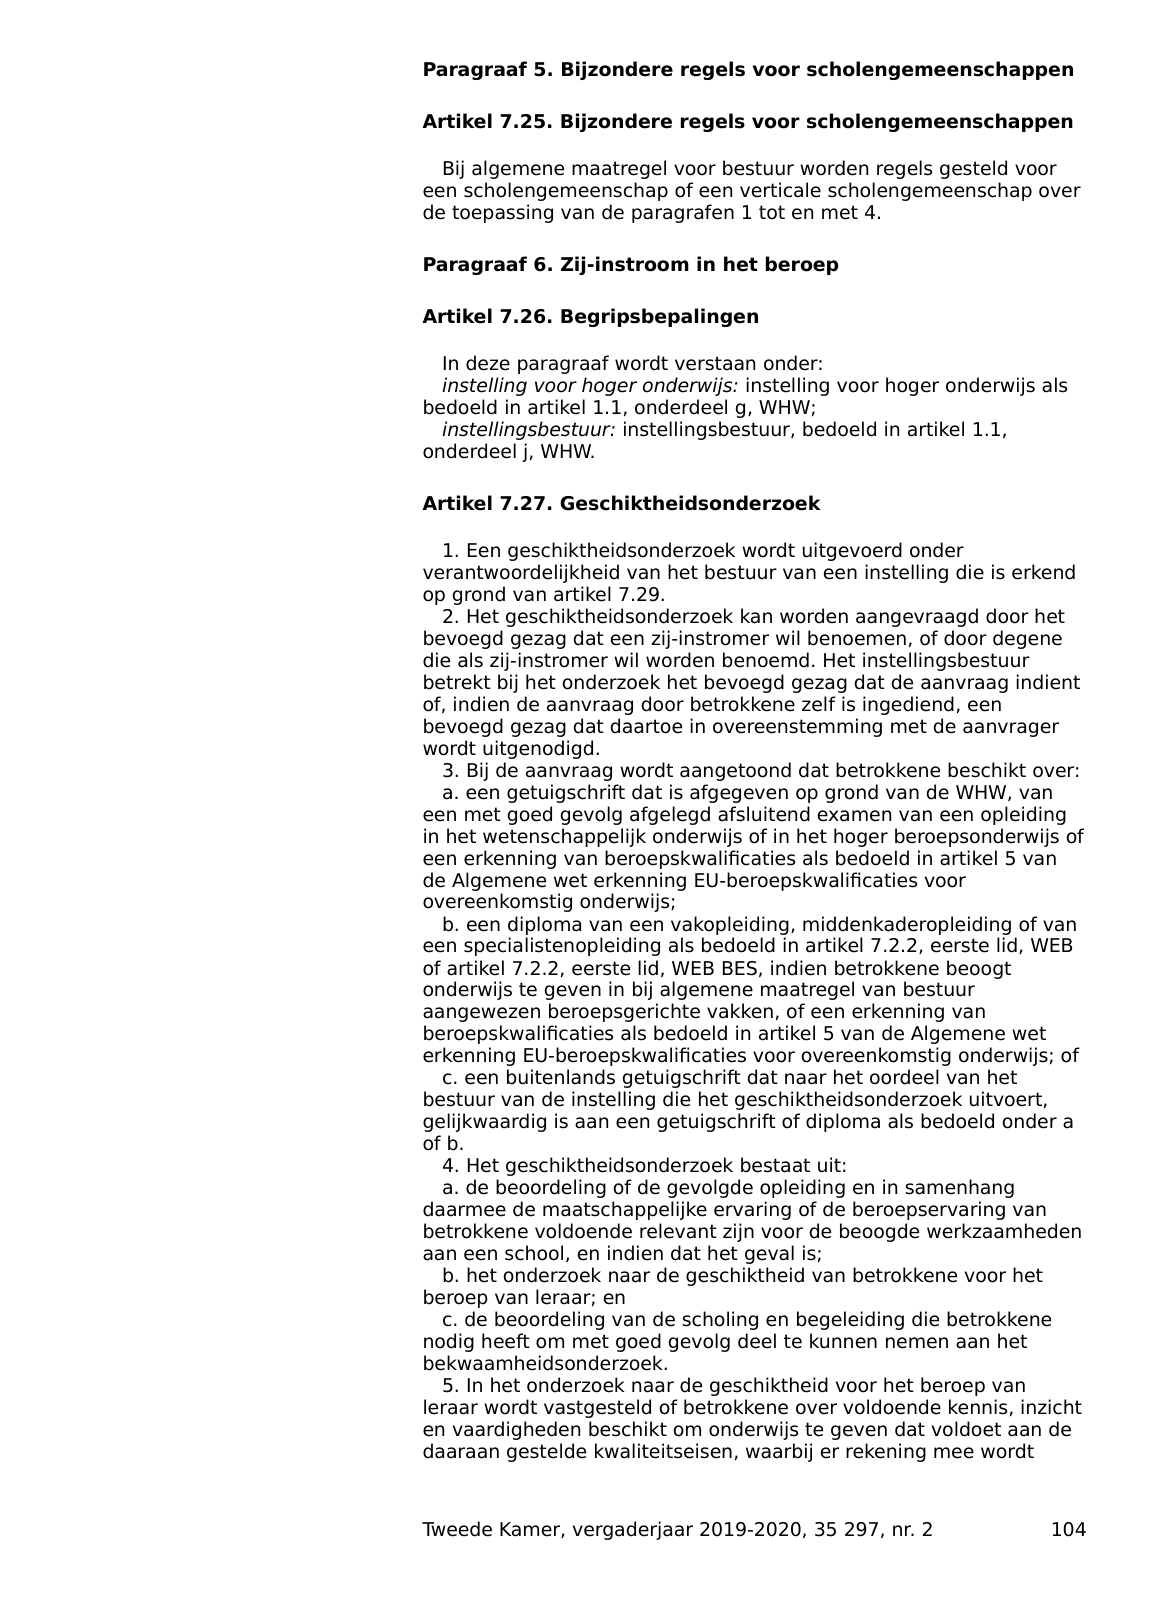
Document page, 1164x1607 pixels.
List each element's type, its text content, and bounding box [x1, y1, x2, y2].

text instelling voor hoger onderwijs: instelling voor hoger onderwijs als bedoeld in artikel 1.1, onderdeel g, WHW; [422, 375, 1087, 419]
text c. een buitenlands getuigschrift dat naar het oordeel van het bestuur van de instelling die het geschiktheidsonderzoek uitvoert, gelijkwaardig is aan een getuigschrift of diploma als bedoeld onder a of b. [422, 1067, 1087, 1155]
text Bij algemene maatregel voor bestuur worden regels gesteld voor een scholengemeenschap of een verticale scholengemeenschap over de toepassing van de paragrafen 1 tot en met 4. [422, 158, 1087, 224]
text a. een getuigschrift dat is afgegeven op grond van de WHW, van een met goed gevolg afgelegd afsluitend examen van een opleiding in het wetenschappelijk onderwijs of in het hoger beroepsonderwijs of een erkenning van beroepskwalificaties als bedoeld in artikel 5 van de Algemene wet erkenning EU-beroepskwalificaties voor overeenkomstig onderwijs; [422, 782, 1087, 913]
subtitle Artikel 7.26. Begripsbepalingen [422, 306, 1087, 328]
text c. de beoordeling van de scholing en begeleiding die betrokkene nodig heeft om met goed gevolg deel te kunnen nemen aan het bekwaamheidsonderzoek. [422, 1309, 1087, 1375]
text 3. Bij de aanvraag wordt aangetoond dat betrokkene beschikt over: [422, 759, 1087, 782]
text a. de beoordeling of de gevolgde opleiding en in samenhang daarmee de maatschappelijke ervaring of de beroepservaring van betrokkene voldoende relevant zijn voor de beoogde werkzaamheden aan een school, en indien dat het geval is; [422, 1177, 1087, 1265]
subtitle Artikel 7.25. Bijzondere regels voor scholengemeenschappen [422, 111, 1087, 133]
text instellingsbestuur: instellingsbestuur, bedoeld in artikel 1.1, onderdeel j, WHW. [422, 419, 1087, 463]
text 4. Het geschiktheidsonderzoek bestaat uit: [422, 1155, 1087, 1177]
text b. het onderzoek naar de geschiktheid van betrokkene voor het beroep van leraar; en [422, 1265, 1087, 1309]
subtitle Artikel 7.27. Geschiktheidsonderzoek [422, 493, 1087, 515]
text 5. In het onderzoek naar de geschiktheid voor het beroep van leraar wordt vastgesteld of betrokkene over voldoende kennis, inzicht en vaardigheden beschikt om onderwijs te geven dat voldoet aan de daaraan gestelde kwaliteitseisen, waarbij er rekening mee wordt [422, 1375, 1087, 1463]
text b. een diploma van een vakopleiding, middenkaderopleiding of van een specialistenopleiding als bedoeld in artikel 7.2.2, eerste lid, WEB of artikel 7.2.2, eerste lid, WEB BES, indien betrokkene beoogt onderwijs te geven in bij algemene maatregel van bestuur aangewezen beroepsgerichte vakken, of een erkenning van beroepskwalificaties als bedoeld in artikel 5 van de Algemene wet erkenning EU-beroepskwalificaties voor overeenkomstig onderwijs; of [422, 913, 1087, 1067]
text 2. Het geschiktheidsonderzoek kan worden aangevraagd door het bevoegd gezag dat een zij-instromer wil benoemen, of door degene die als zij-instromer wil worden benoemd. Het instellingsbestuur betrekt bij het onderzoek het bevoegd gezag dat de aanvraag indient of, indien de aanvraag door betrokkene zelf is ingediend, een bevoegd gezag dat daartoe in overeenstemming met de aanvrager wordt uitgenodigd. [422, 606, 1087, 759]
subtitle Paragraaf 5. Bijzondere regels voor scholengemeenschappen [422, 59, 1087, 81]
text 1. Een geschiktheidsonderzoek wordt uitgevoerd onder verantwoordelijkheid van het bestuur van een instelling die is erkend op grond van artikel 7.29. [422, 540, 1087, 606]
subtitle Paragraaf 6. Zij-instroom in het beroep [422, 254, 1087, 276]
text In deze paragraaf wordt verstaan onder: [422, 353, 1087, 375]
